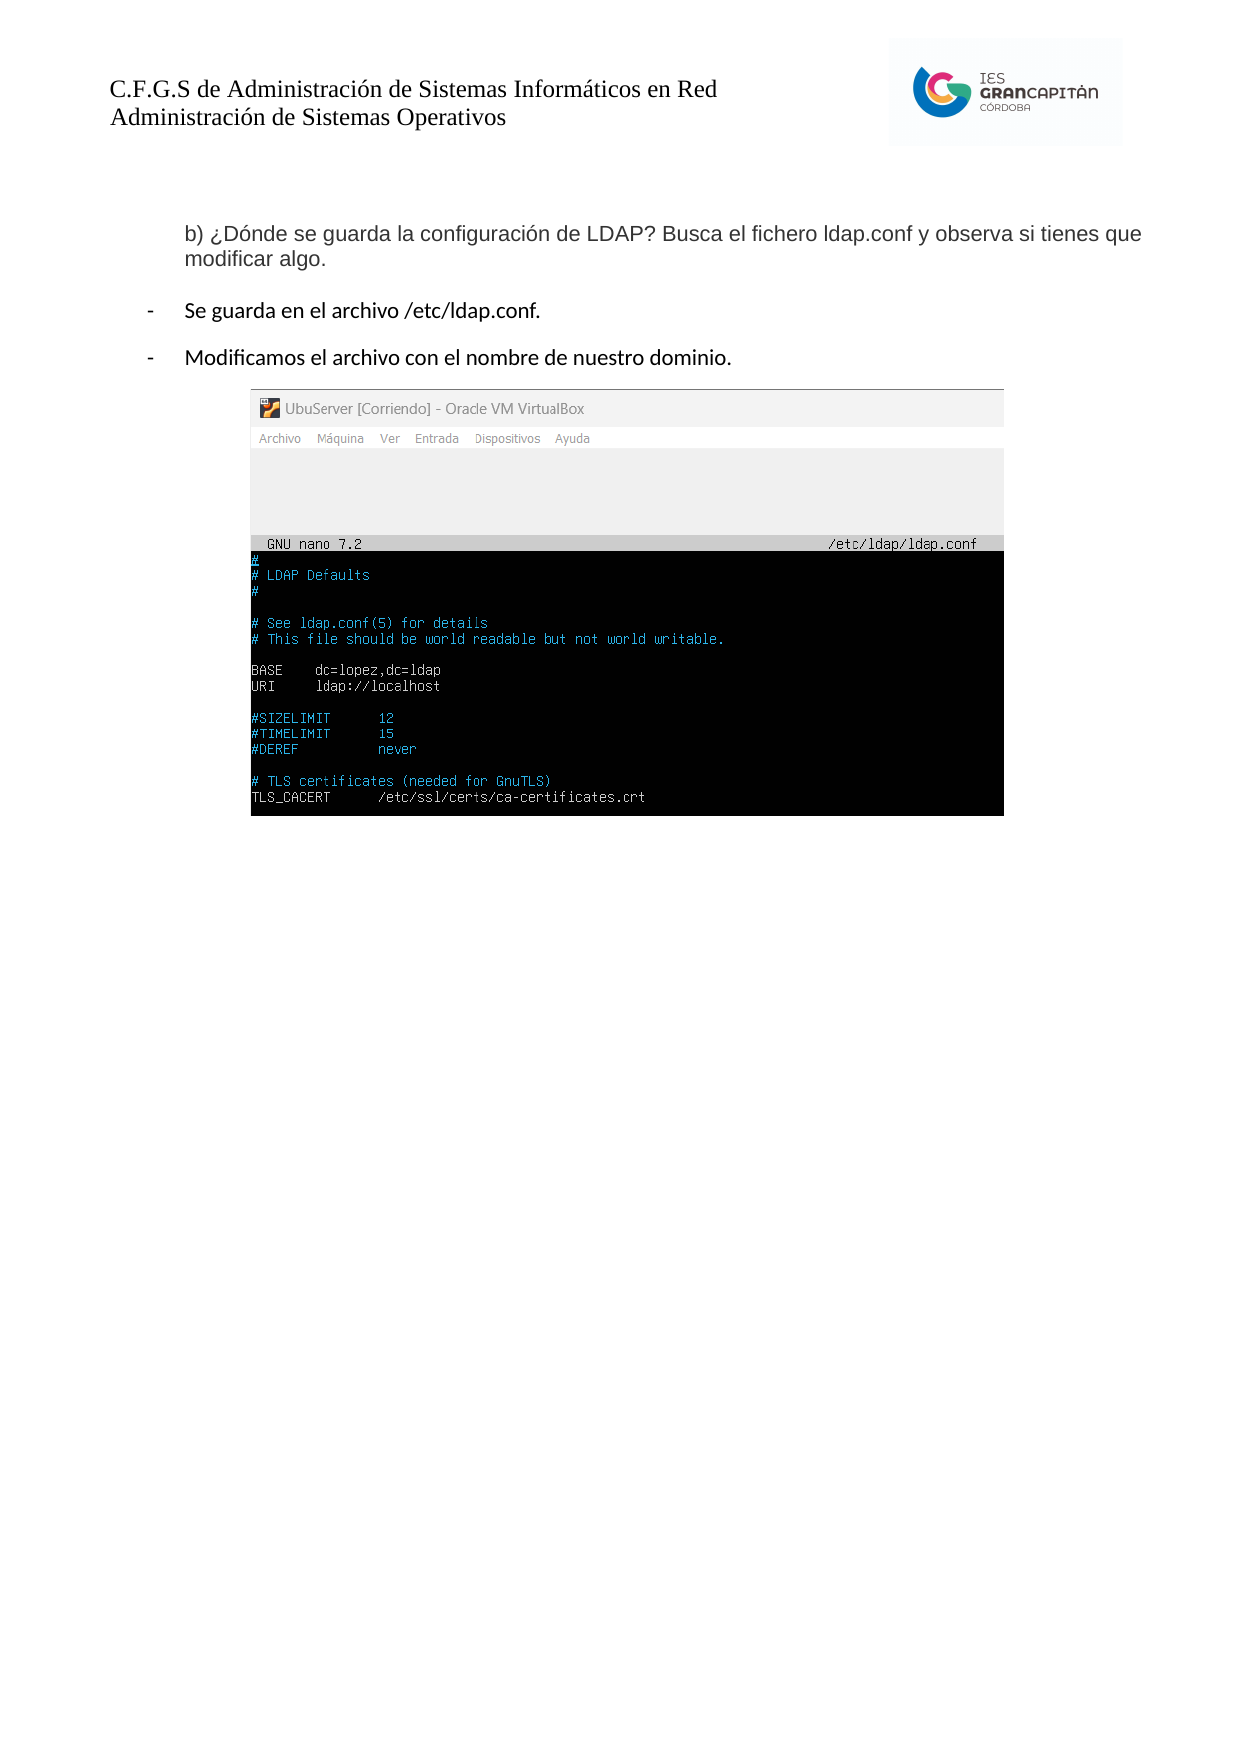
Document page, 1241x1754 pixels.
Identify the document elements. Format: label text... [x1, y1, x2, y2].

list Modificamos el archivo con el nombre de nuestro dominio. [147, 343, 1145, 371]
text b) ¿Dónde se guarda la configuración de LDAP? Busca el fichero ldap.conf y observa si tienes que [184, 221, 1145, 246]
list Se guarda en el archivo /etc/ldap.conf. [147, 297, 1145, 325]
text modificar algo. [184, 246, 1145, 271]
